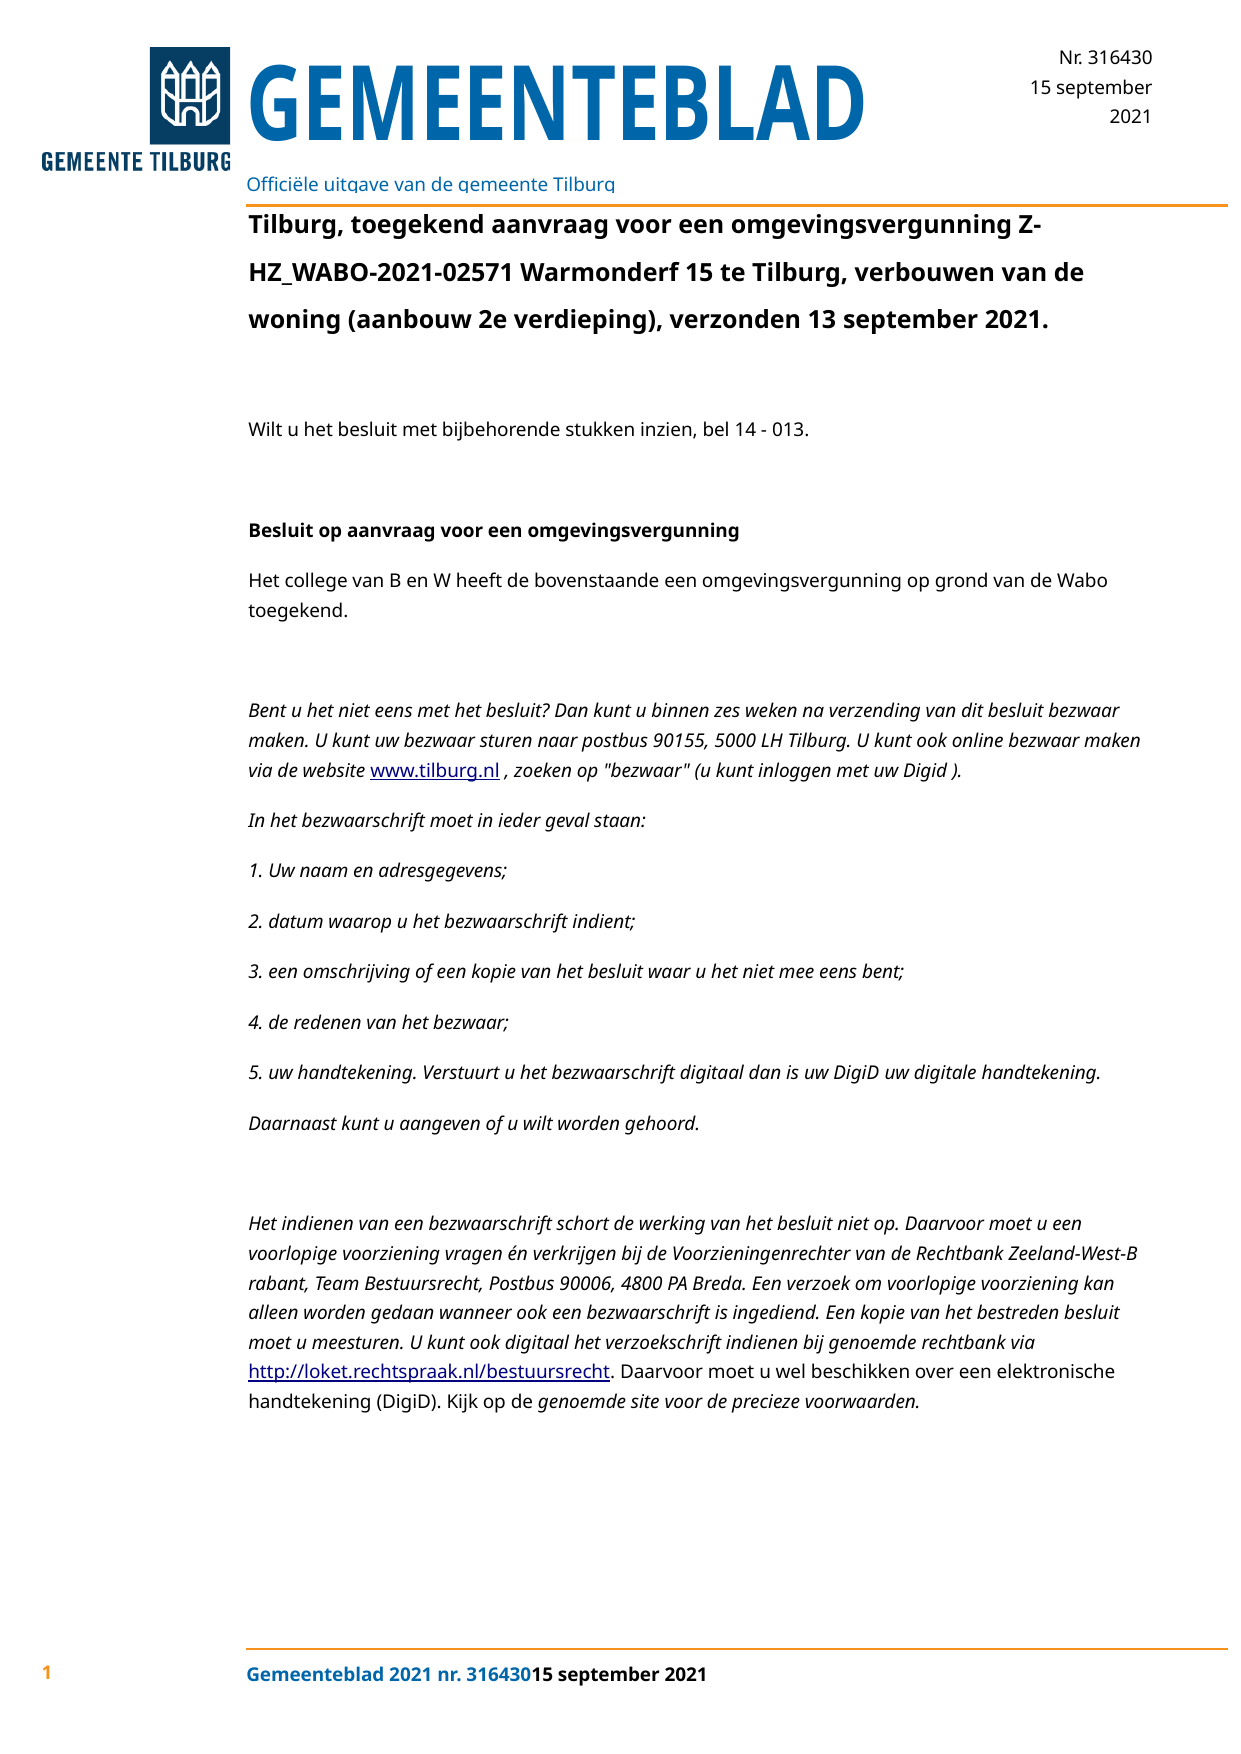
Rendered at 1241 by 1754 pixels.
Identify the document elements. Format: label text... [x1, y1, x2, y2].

text Wilt u het besluit met bijbehorende stukken inzien, bel 14 - 013. [248, 416, 1152, 442]
text Bent u het niet eens met het besluit? Dan kunt u binnen zes weken na verzending van dit besluit bezwaar maken. U kunt uw bezwaar sturen naar postbus 90155, 5000 LH Tilburg. U kunt ook online bezwaar maken via de website www.tilburg.nl , zoeken op "bezwaar" (u kunt inloggen met uw Digid ). [248, 698, 1152, 782]
text 4. de redenen van het bezwaar; [248, 1009, 1152, 1034]
text Het college van B en W heeft de bovenstaande een omgevingsvergunning op grond van de Wabo toegekend. [248, 567, 1152, 622]
text Besluit op aanvraag voor een omgevingsvergunning [248, 517, 1152, 542]
text 3. een omschrijving of een kopie van het besluit waar u het niet mee eens bent; [248, 958, 1152, 984]
text 2. datum waarop u het bezwaarschrift indient; [248, 908, 1152, 934]
picture [41, 47, 231, 172]
text Het indienen van een bezwaarschrift schort de werking van het besluit niet op. Daarvoor moet u een voorlopige voorziening vragen én verkrijgen bij de Voorzieningenrechter van de Rechtbank Zeeland-West-B rabant, Team Bestuursrecht, Postbus 90006, 4800 PA Breda. Een verzoek om voorlopige voorziening kan alleen worden gedaan wanneer ook een bezwaarschrift is ingediend. Een kopie van het bestreden besluit moet u meesturen. U kunt ook digitaal het verzoekschrift indienen bij genoemde rechtbank via http://loket.rechtspraak.nl/bestuursrecht. Daarvoor moet u wel beschikken over een elektronische handtekening (DigiD). Kijk op de genoemde site voor de precieze voorwaarden. [248, 1211, 1152, 1414]
text Daarnaast kunt u aangeven of u wilt worden gehoord. [248, 1110, 1152, 1135]
text Tilburg, toegekend aanvraag voor een omgevingsvergunning Z-HZ_WABO-2021-02571 Warmonderf 15 te Tilburg, verbouwen van de woning (aanbouw 2e verdieping), verzonden 13 september 2021. [248, 207, 1152, 336]
text 1. Uw naam en adresgegevens; [248, 858, 1152, 883]
text 5. uw handtekening. Verstuurt u het bezwaarschrift digitaal dan is uw DigiD uw digitale handtekening. [248, 1059, 1152, 1085]
text In het bezwaarschrift moet in ieder geval staan: [248, 807, 1152, 833]
